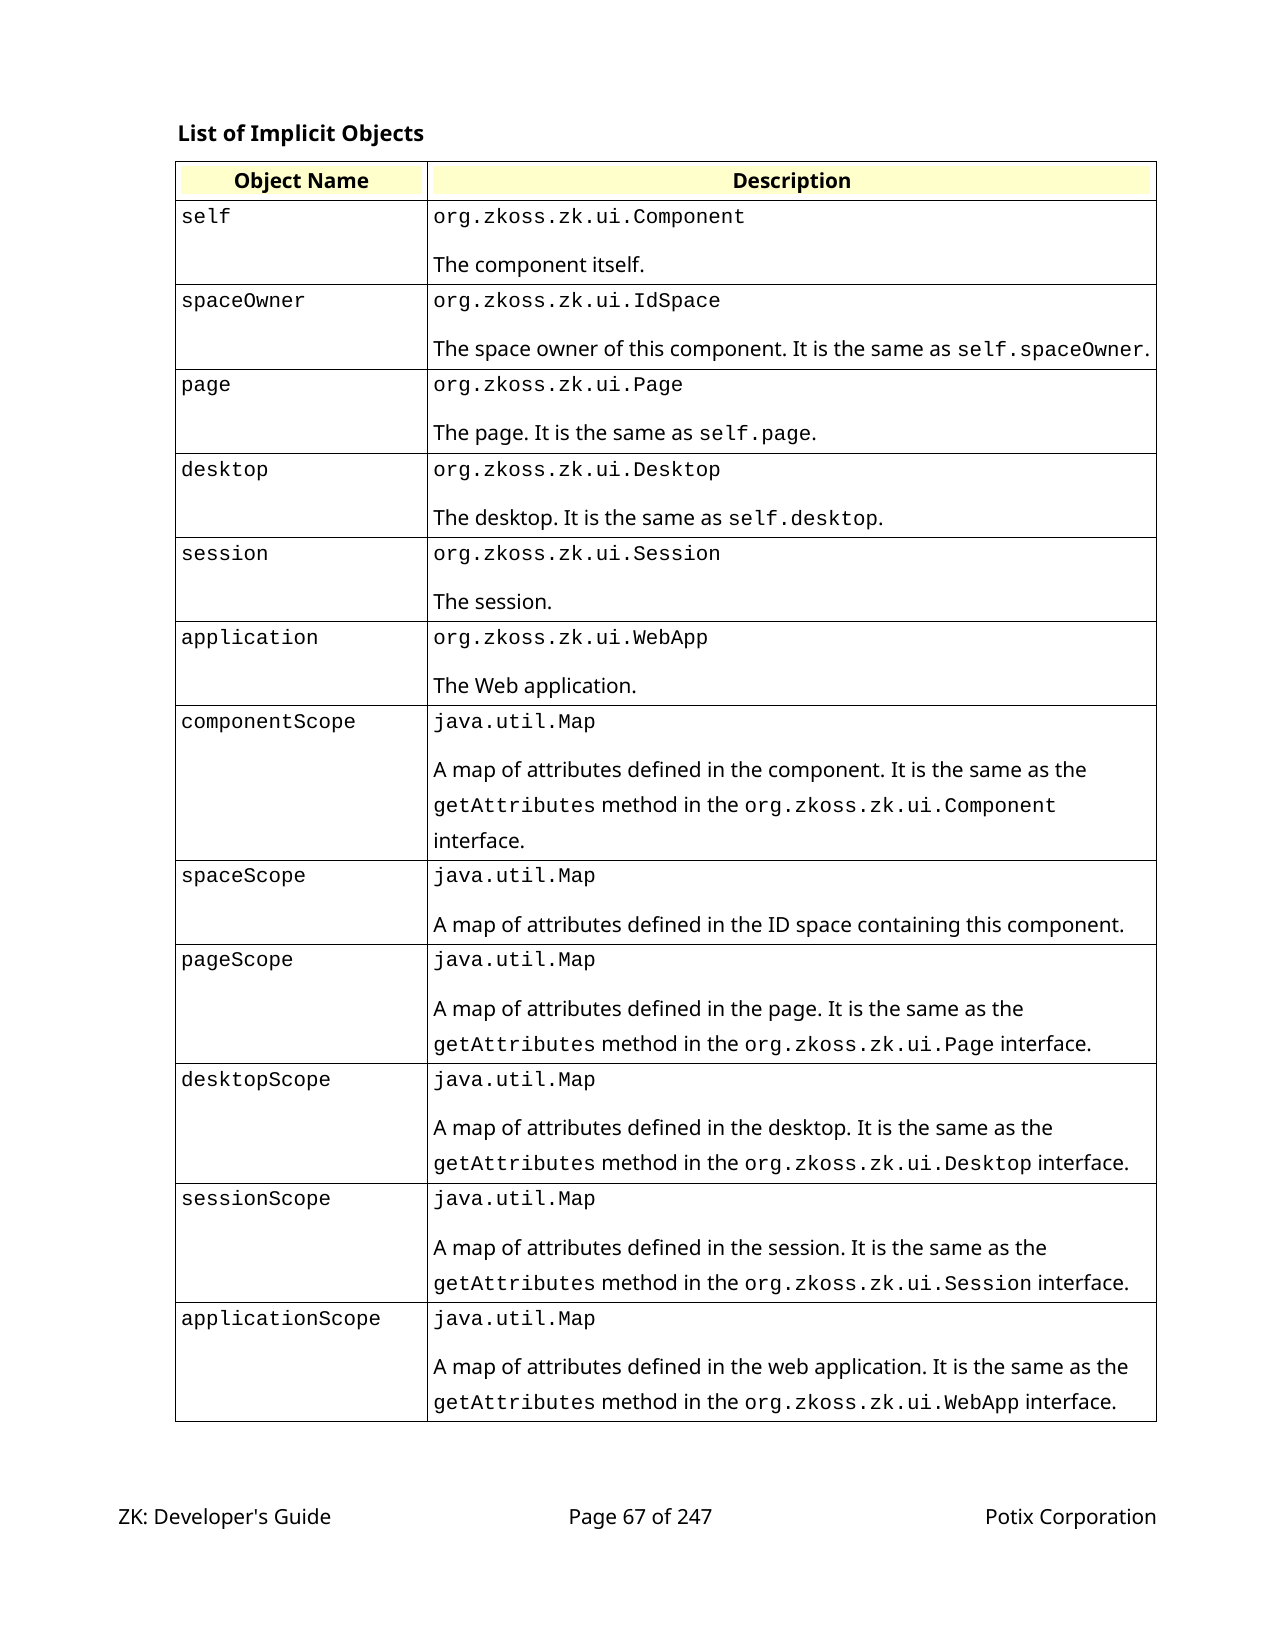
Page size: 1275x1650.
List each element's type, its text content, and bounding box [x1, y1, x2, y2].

table_cell self [176, 201, 427, 284]
subtitle List of Implicit Objects [177, 118, 1157, 148]
table_cell org.zkoss.zk.ui.Desktop The desktop. It is the same as self.desktop. [428, 454, 1156, 537]
table_cell java.util.Map A map of attributes defined in the web application. It is the same as the getAttributes method in the org.zkoss.zk.ui.WebApp interface. [428, 1303, 1156, 1421]
table_cell pageScope [176, 945, 427, 1063]
table_cell spaceScope [176, 861, 427, 944]
table_cell desktopScope [176, 1064, 427, 1183]
table_cell sessionScope [176, 1184, 427, 1302]
table_cell applicationScope [176, 1303, 427, 1421]
table_cell org.zkoss.zk.ui.Session The session. [428, 538, 1156, 621]
table_header Object Name [176, 162, 427, 200]
table_cell org.zkoss.zk.ui.WebApp The Web application. [428, 622, 1156, 705]
table_cell application [176, 622, 427, 705]
table_cell java.util.Map A map of attributes defined in the component. It is the same as the getAttributes method in the org.zkoss.zk.ui.Component interface. [428, 706, 1156, 860]
table_cell java.util.Map A map of attributes defined in the page. It is the same as the getAttributes method in the org.zkoss.zk.ui.Page interface. [428, 945, 1156, 1063]
table_cell session [176, 538, 427, 621]
table_header Description [428, 162, 1156, 200]
table_cell org.zkoss.zk.ui.Component The component itself. [428, 201, 1156, 284]
table_cell componentScope [176, 706, 427, 860]
table_cell java.util.Map A map of attributes defined in the ID space containing this component. [428, 861, 1156, 944]
table_cell org.zkoss.zk.ui.IdSpace The space owner of this component. It is the same as self.spaceOwner. [428, 285, 1156, 369]
table_cell desktop [176, 454, 427, 537]
table_cell spaceOwner [176, 285, 427, 369]
table_cell java.util.Map A map of attributes defined in the session. It is the same as the getAttributes method in the org.zkoss.zk.ui.Session interface. [428, 1184, 1156, 1302]
table_cell java.util.Map A map of attributes defined in the desktop. It is the same as the getAttributes method in the org.zkoss.zk.ui.Desktop interface. [428, 1064, 1156, 1183]
table_cell page [176, 370, 427, 453]
table_cell org.zkoss.zk.ui.Page The page. It is the same as self.page. [428, 370, 1156, 453]
